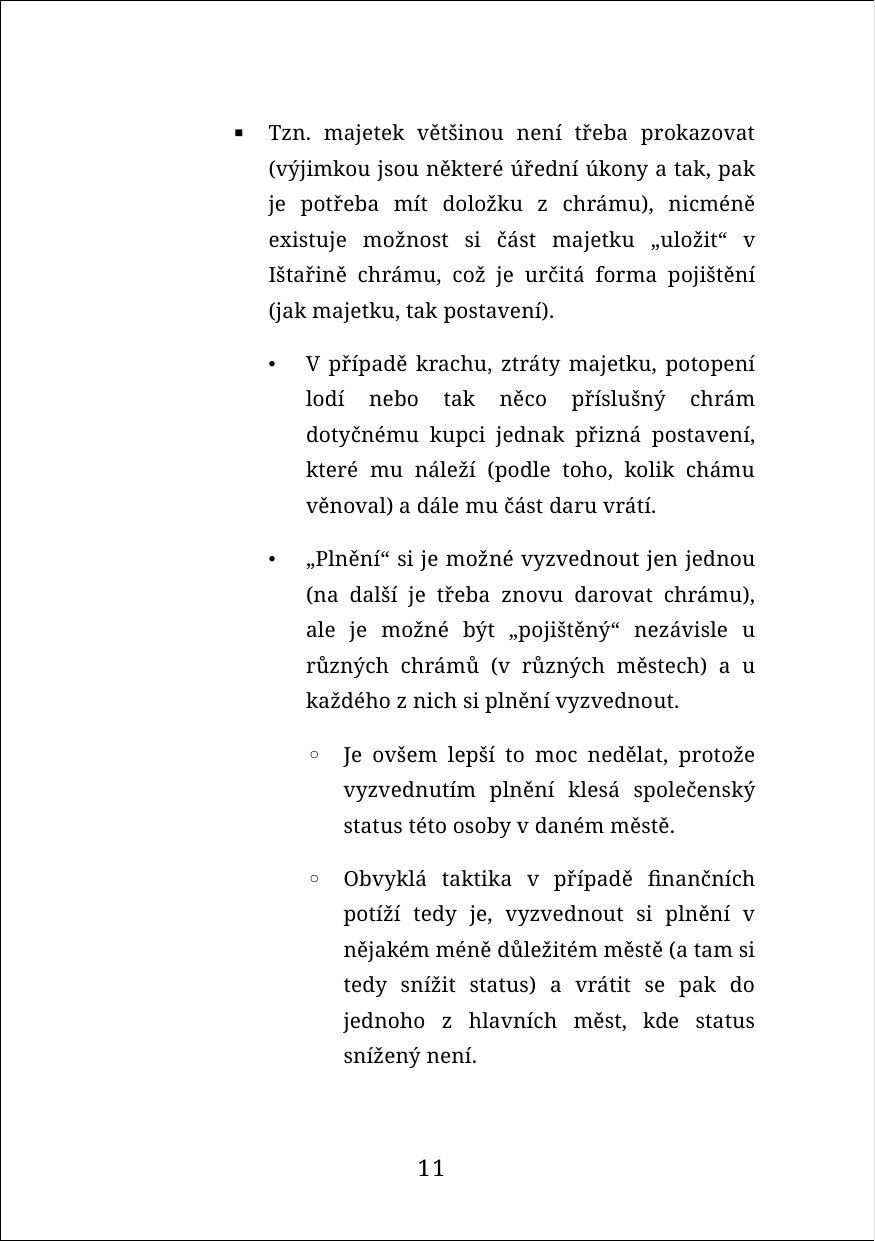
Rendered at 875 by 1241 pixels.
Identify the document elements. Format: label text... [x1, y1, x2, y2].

list Je ovšem lepší to moc nedělat, protože vyzvednutím plnění klesá společenský status této osoby v daném městě. [306, 740, 756, 839]
list „Plnění“ si je možné vyzvednout jen jednou (na další je třeba znovu darovat chrámu), ale je možné být „pojištěný“ nezávisle u různých chrámů (v různých městech) a u každého z nich si plnění vyzvednout. [268, 544, 756, 715]
list V případě krachu, ztráty majetku, potopení lodí nebo tak něco příslušný chrám dotyčnému kupci jednak přizná postavení, které mu náleží (podle toho, kolik chámu věnoval) a dále mu část daru vrátí. [268, 349, 756, 519]
list Tzn. majetek většinou není třeba prokazovat (výjimkou jsou některé úřední úkony a tak, pak je potřeba mít doložku z chrámu), nicméně existuje možnost si část majetku „uložit“ v Ištařině chrámu, což je určitá forma pojištění (jak majetku, tak postavení). [231, 118, 756, 324]
list Obvyklá taktika v případě finančních potíží tedy je, vyzvednout si plnění v nějakém méně důležitém městě (a tam si tedy snížit status) a vrátit se pak do jednoho z hlavních měst, kde status snížený není. [306, 864, 756, 1070]
